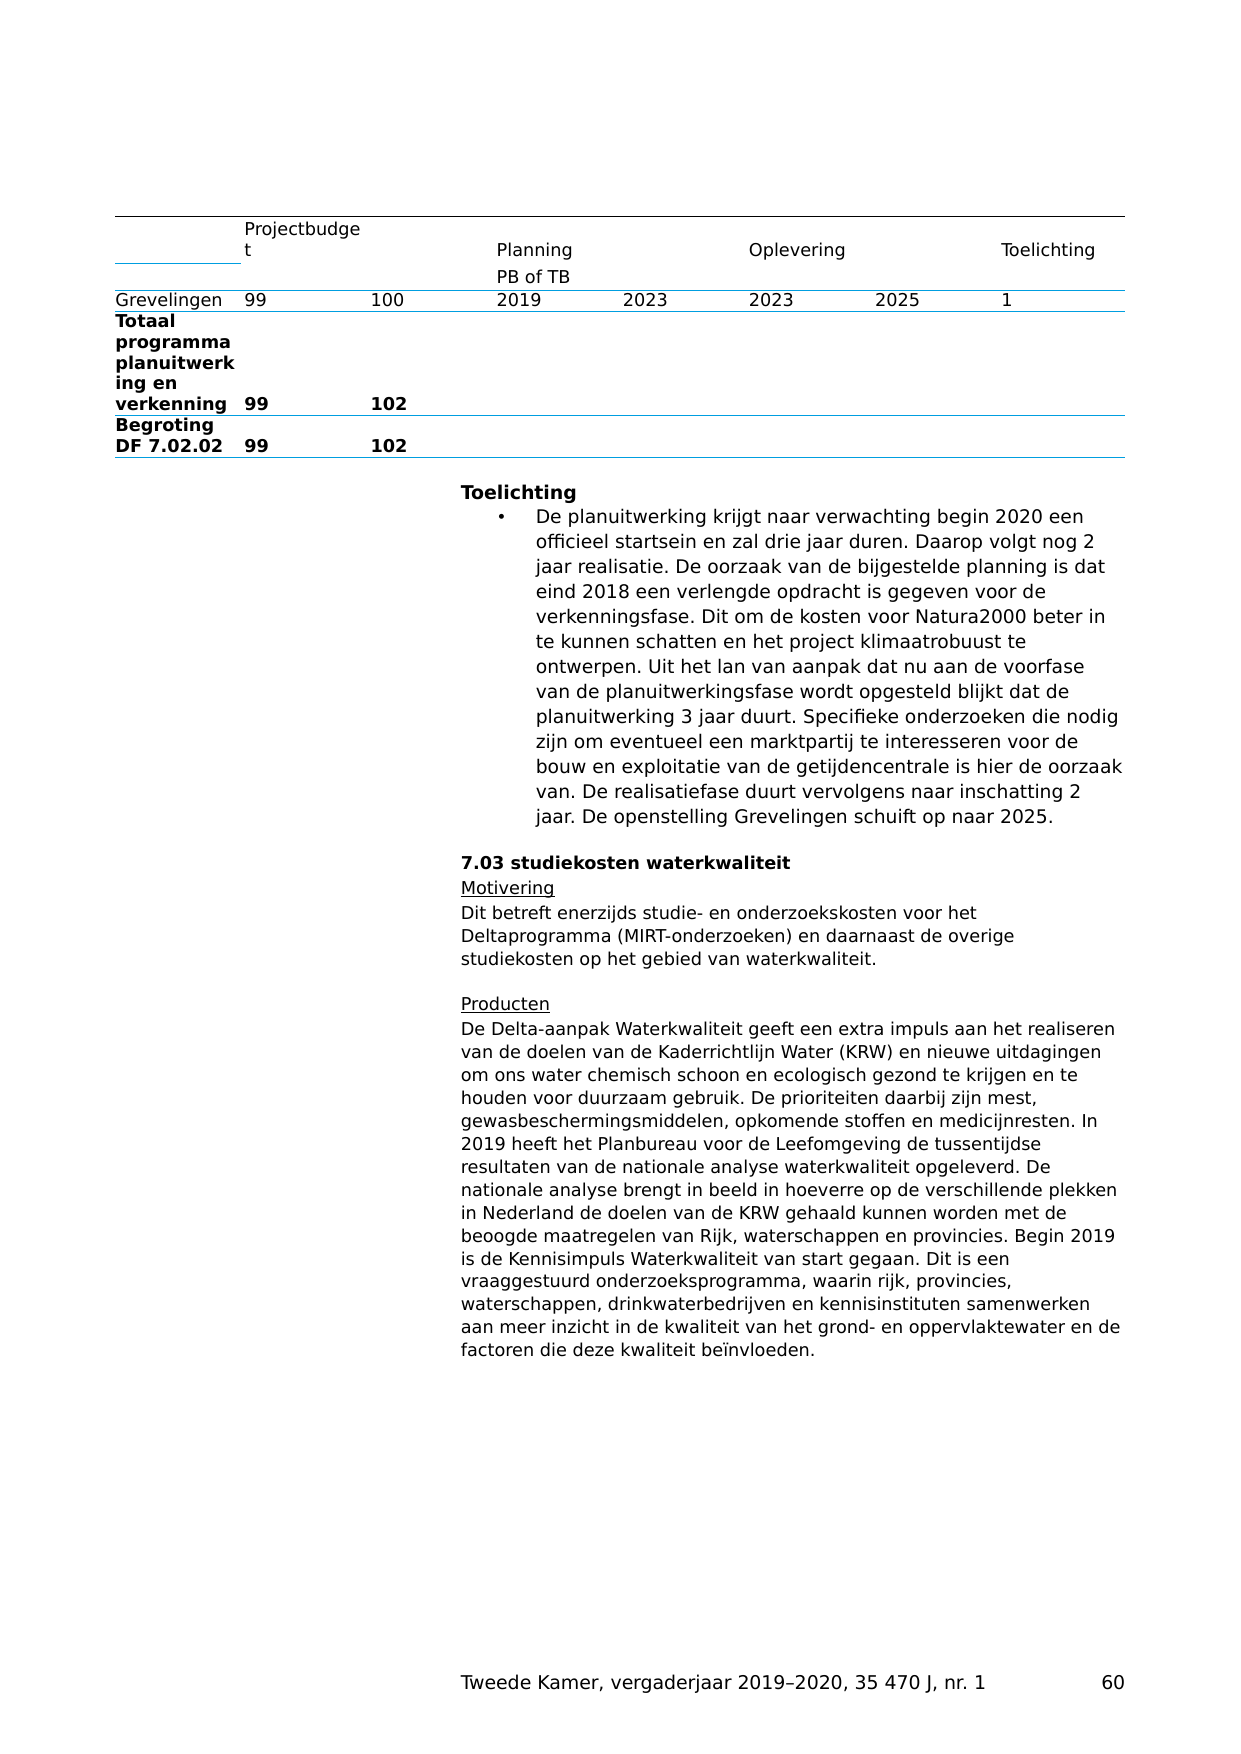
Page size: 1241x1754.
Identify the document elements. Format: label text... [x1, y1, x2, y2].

table_cell [620, 263, 746, 290]
table_cell [746, 263, 872, 290]
table_cell [115, 217, 241, 263]
table_cell [620, 217, 746, 263]
table_cell 100 [368, 291, 493, 311]
text Motivering [461, 876, 1125, 899]
table_cell 102 [368, 312, 493, 414]
table_cell [998, 263, 1125, 290]
text Toelichting [461, 482, 1125, 504]
table_cell 2023 [620, 291, 746, 311]
table_cell Totaal programma planuitwerking en verkenning [115, 312, 241, 414]
table_cell [241, 263, 367, 290]
table_cell PB of TB [494, 263, 620, 290]
table_cell 2025 [872, 291, 998, 311]
table_cell Begroting DF 7.02.02 [115, 416, 241, 456]
table_cell 2019 [494, 291, 620, 311]
table_cell Planning [494, 217, 620, 263]
table_cell [368, 263, 493, 290]
table_cell Projectbudget [241, 217, 367, 263]
table_cell [872, 217, 998, 263]
table_cell [746, 312, 872, 414]
table_cell Grevelingen [115, 291, 241, 311]
table_cell 1 [998, 291, 1125, 311]
text De Delta-aanpak Waterkwaliteit geeft een extra impuls aan het realiseren van de doelen van de Kaderrichtlijn Water (KRW) en nieuwe uitdagingen om ons water chemisch schoon en ecologisch gezond te krijgen en te houden voor duurzaam gebruik. De prioriteiten daarbij zijn mest, gewasbeschermingsmiddelen, opkomende stoffen en medicijnresten. In 2019 heeft het Planbureau voor de Leefomgeving de tussentijdse resultaten van de nationale analyse waterkwaliteit opgeleverd. De nationale analyse brengt in beeld in hoeverre op de verschillende plekken in Nederland de doelen van de KRW gehaald kunnen worden met de beoogde maatregelen van Rijk, waterschappen en provincies. Begin 2019 is de Kennisimpuls Waterkwaliteit van start gegaan. Dit is een vraaggestuurd onderzoeksprogramma, waarin rijk, provincies, waterschappen, drinkwaterbedrijven en kennisinstituten samenwerken aan meer inzicht in de kwaliteit van het grond- en oppervlaktewater en de factoren die deze kwaliteit beïnvloeden. [461, 1017, 1125, 1361]
table_cell [368, 217, 493, 263]
list De planuitwerking krijgt naar verwachting begin 2020 een officieel startsein en zal drie jaar duren. Daarop volgt nog 2 jaar realisatie. De oorzaak van de bijgestelde planning is dat eind 2018 een verlengde opdracht is gegeven voor de verkenningsfase. Dit om de kosten voor Natura2000 beter in te kunnen schatten en het project klimaatrobuust te ontwerpen. Uit het lan van aanpak dat nu aan de voorfase van de planuitwerkingsfase wordt opgesteld blijkt dat de planuitwerking 3 jaar duurt. Specifieke onderzoeken die nodig zijn om eventueel een marktpartij te interesseren voor de bouw en exploitatie van de getijdencentrale is hier de oorzaak van. De realisatiefase duurt vervolgens naar inschatting 2 jaar. De openstelling Grevelingen schuift op naar 2025. [498, 504, 1125, 829]
table_header Projectoverzicht Verkenningen- en planuitwerkingsprogramma (bedragen in € miljoenen) [115, 191, 1125, 216]
table_cell [872, 263, 998, 290]
table_cell 99 [241, 291, 367, 311]
table_cell [872, 312, 998, 414]
text Producten [461, 992, 1125, 1015]
text 7.03 studiekosten waterkwaliteit [461, 851, 1125, 874]
table_cell [494, 312, 620, 414]
table_cell 99 [241, 312, 367, 414]
table_cell [746, 416, 872, 456]
table_cell [115, 264, 241, 290]
table_cell [494, 416, 620, 456]
table_cell [998, 312, 1125, 414]
table_cell 2023 [746, 291, 872, 311]
table_cell Toelichting [998, 217, 1125, 263]
table_cell [872, 416, 998, 456]
text Dit betreft enerzijds studie- en onderzoekskosten voor het Deltaprogramma (MIRT-onderzoeken) en daarnaast de overige studiekosten op het gebied van waterkwaliteit. [461, 901, 1125, 969]
table_cell Oplevering [746, 217, 872, 263]
table_cell [998, 416, 1125, 456]
table_cell 99 [241, 416, 367, 456]
table_cell 102 [368, 416, 493, 456]
table_cell [620, 416, 746, 456]
table_cell [620, 312, 746, 414]
